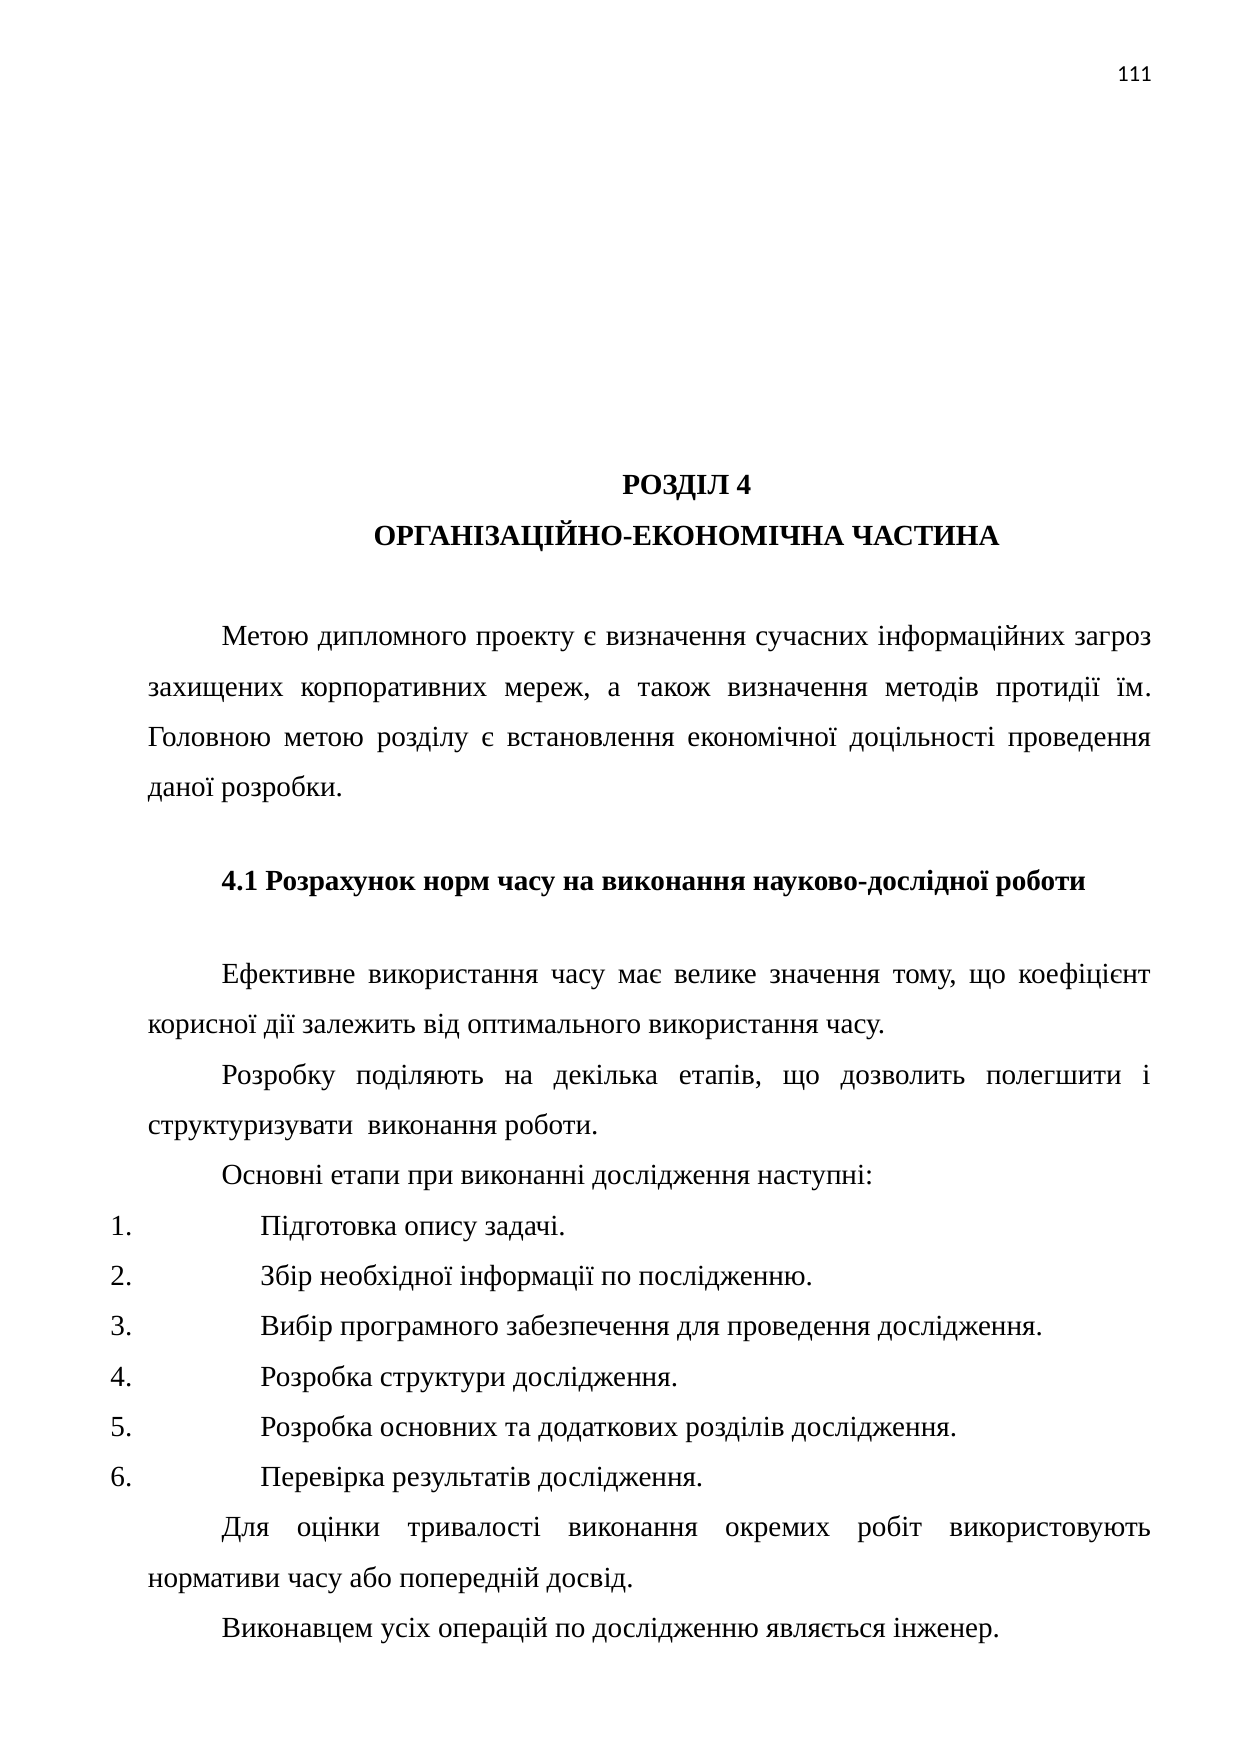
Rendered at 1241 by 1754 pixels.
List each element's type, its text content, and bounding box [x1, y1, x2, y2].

list Розробка структури дослідження. [110, 1359, 1152, 1392]
text Основні етапи при виконанні дослідження наступні: [148, 1157, 1152, 1191]
list Підготовка опису задачі. [110, 1208, 1152, 1241]
text Метою дипломного проекту є визначення сучасних інформаційних загроз захищених корпоративних мереж, а також визначення методів протидії їм. Головною метою розділу є встановлення економічної доцільності проведення даної розробки. [148, 618, 1152, 803]
list Розробка основних та додаткових розділів дослідження. [110, 1409, 1152, 1442]
subtitle 4.1 Розрахунок норм часу на виконання науково-дослідної роботи [148, 863, 1152, 896]
list Збір необхідної інформації по послідженню. [110, 1258, 1152, 1292]
text Ефективне використання часу має велике значення тому, що коефіцієнт корисної дії залежить від оптимального використання часу. [148, 956, 1152, 1040]
subtitle Організаційно-економічна частина [148, 518, 1152, 551]
list Вибір програмного забезпечення для проведення дослідження. [110, 1308, 1152, 1342]
subtitle РОЗДІЛ 4 [148, 467, 1152, 501]
text Розробку поділяють на декілька етапів, що дозволить полегшити і структуризувати виконання роботи. [148, 1057, 1152, 1141]
list Перевірка результатів дослідження. [110, 1459, 1152, 1493]
text Виконавцем усіх операцій по дослідженню являється інженер. [148, 1610, 1152, 1644]
text Для оцінки тривалості виконання окремих робіт використовують нормативи часу або попередній досвід. [148, 1509, 1152, 1593]
